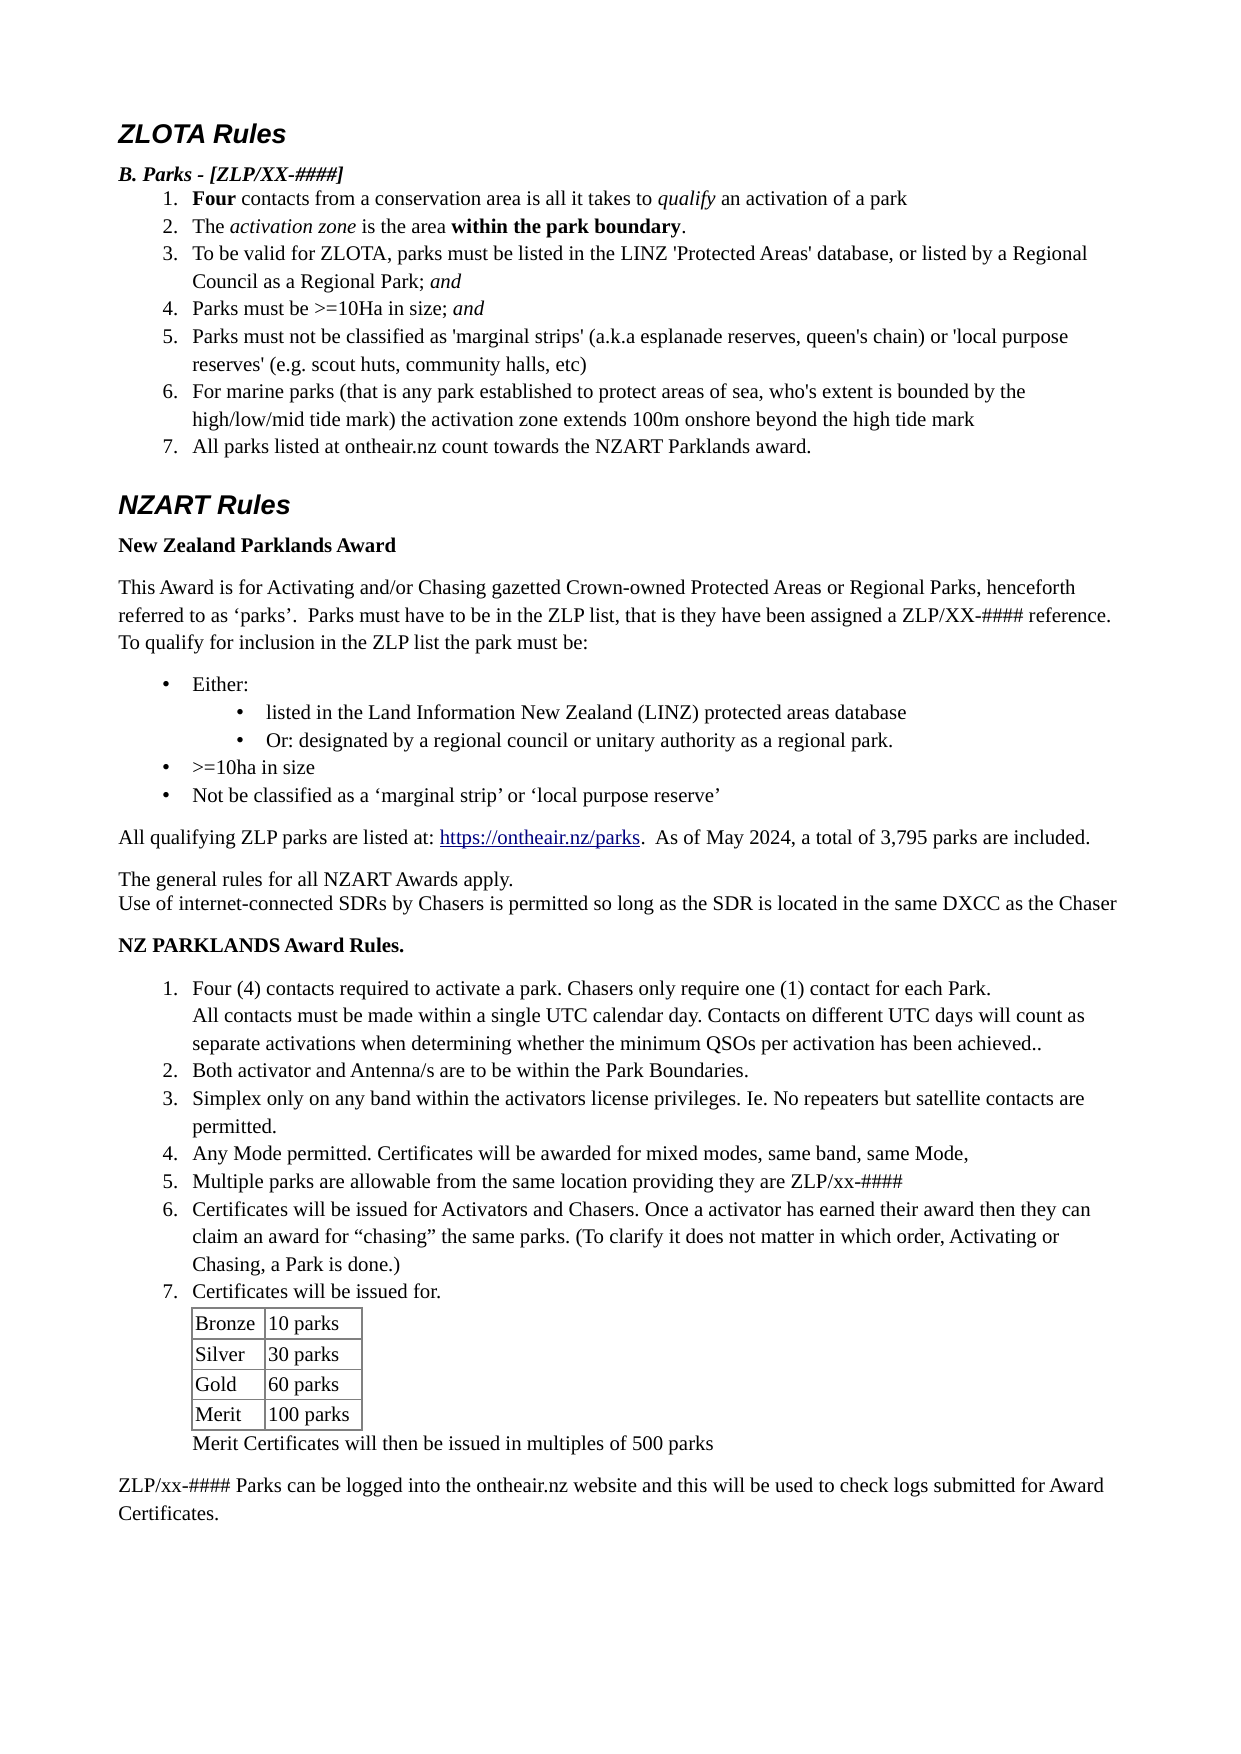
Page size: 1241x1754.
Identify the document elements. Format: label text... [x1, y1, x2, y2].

text ZLP/xx-#### Parks can be logged into the ontheair.nz website and this will be used to check logs submitted for Award Certificates. [118, 1473, 1122, 1525]
text All qualifying ZLP parks are listed at: https://ontheair.nz/parks. As of May 2024, a total of 3,795 parks are included. [118, 825, 1122, 849]
list Parks must not be classified as 'marginal strips' (a.k.a esplanade reserves, queen's chain) or 'local purpose reserves' (e.g. scout huts, community halls, etc) [162, 324, 1122, 376]
list Parks must be >=10Ha in size; and [162, 296, 1122, 320]
subtitle NZART Rules [118, 489, 1122, 520]
text The general rules for all NZART Awards apply. [118, 867, 1122, 891]
list For marine parks (that is any park established to protect areas of sea, who's extent is bounded by the high/low/mid tide mark) the activation zone extends 100m onshore beyond the high tide mark [162, 379, 1122, 431]
list The activation zone is the area within the park boundary. [162, 213, 1122, 238]
list Any Mode permitted. Certificates will be awarded for mixed modes, same band, same Mode, [162, 1141, 1122, 1165]
subtitle ZLOTA Rules [118, 118, 1122, 149]
table_header Bronze [193, 1309, 264, 1338]
list All parks listed at ontheair.nz count towards the NZART Parklands award. [162, 434, 1122, 458]
text This Award is for Activating and/or Chasing gazetted Crown-owned Protected Areas or Regional Parks, henceforth referred to as ‘parks’. Parks must have to be in the ZLP list, that is they have been assigned a ZLP/XX-#### reference. To qualify for inclusion in the ZLP list the park must be: [118, 575, 1122, 654]
list Multiple parks are allowable from the same location providing they are ZLP/xx-#### [162, 1169, 1122, 1193]
text B. Parks - [ZLP/XX-####] [118, 162, 1122, 186]
table_cell 60 parks [266, 1370, 361, 1399]
list Both activator and Antenna/s are to be within the Park Boundaries. [162, 1058, 1122, 1082]
table_header 10 parks [266, 1309, 361, 1338]
text New Zealand Parklands Award [118, 533, 1122, 557]
list Simplex only on any band within the activators license privileges. Ie. No repeaters but satellite contacts are permitted. [162, 1086, 1122, 1138]
list Four (4) contacts required to activate a park. Chasers only require one (1) contact for each Park. All contacts must be made within a single UTC calendar day. Contacts on different UTC days will count as separate activations when determining whether the minimum QSOs per activation has been achieved.. [162, 976, 1122, 1055]
list >=10ha in size [162, 755, 1122, 779]
table_cell Merit [193, 1400, 264, 1429]
table_cell 30 parks [266, 1340, 361, 1369]
list Four contacts from a conservation area is all it takes to qualify an activation of a park [162, 186, 1122, 210]
list To be valid for ZLOTA, parks must be listed in the LINZ 'Protected Areas' database, or listed by a Regional Council as a Regional Park; and [162, 241, 1122, 293]
list Not be classified as a ‘marginal strip’ or ‘local purpose reserve’ [162, 783, 1122, 807]
table_cell Silver [193, 1340, 264, 1369]
table_cell Gold [193, 1370, 264, 1399]
list Either: [162, 672, 1122, 696]
text NZ PARKLANDS Award Rules. [118, 933, 1122, 957]
text Use of internet-connected SDRs by Chasers is permitted so long as the SDR is located in the same DXCC as the Chaser [118, 891, 1122, 915]
list Certificates will be issued for. [162, 1279, 1122, 1303]
list listed in the Land Information New Zealand (LINZ) protected areas database [236, 700, 1122, 724]
list Or: designated by a regional council or unitary authority as a regional park. [236, 728, 1122, 752]
list Merit Certificates will then be issued in multiples of 500 parks [162, 1431, 1122, 1455]
list Certificates will be issued for Activators and Chasers. Once a activator has earned their award then they can claim an award for “chasing” the same parks. (To clarify it does not matter in which order, Activating or Chasing, a Park is done.) [162, 1196, 1122, 1276]
table_cell 100 parks [266, 1400, 361, 1429]
